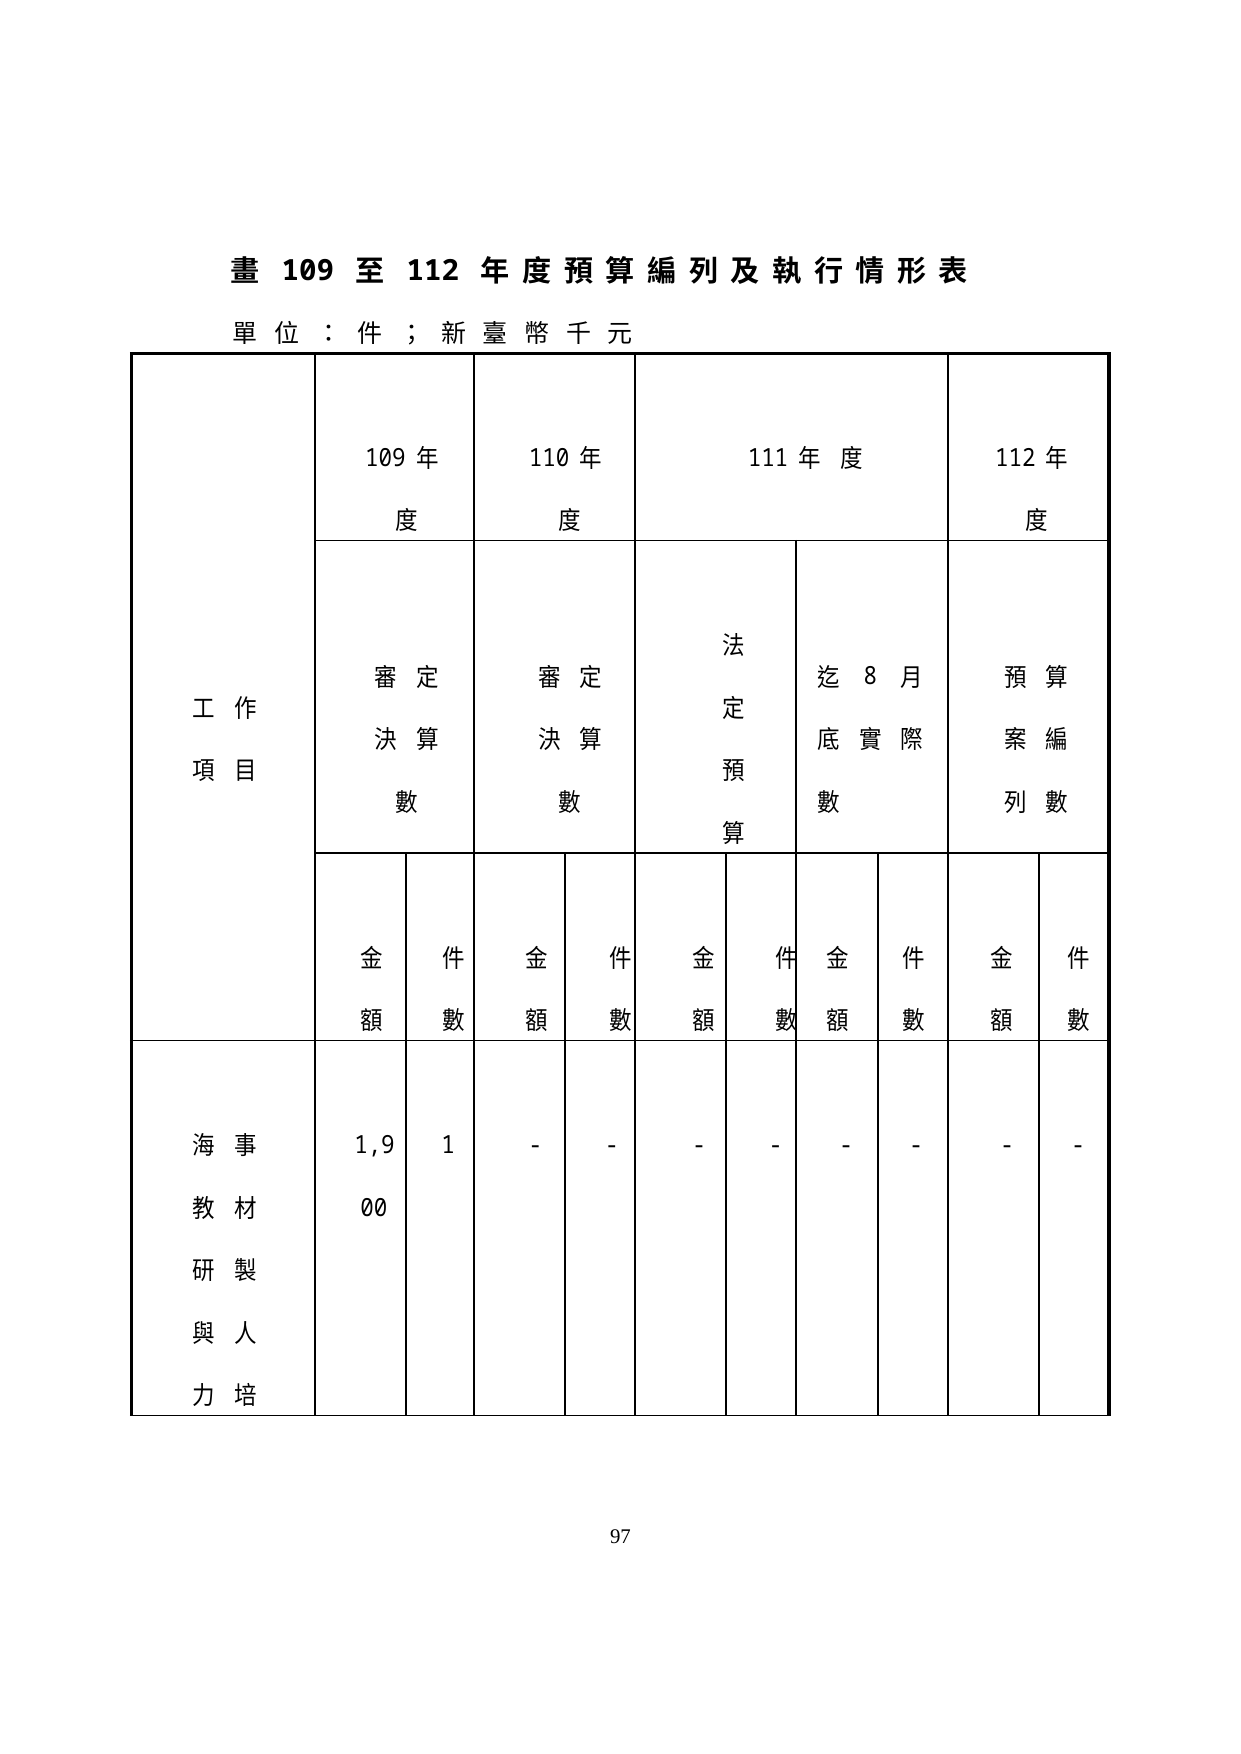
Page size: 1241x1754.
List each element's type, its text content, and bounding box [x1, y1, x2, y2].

table_cell 1 [407, 1041, 473, 1415]
table_cell 法 定 預 算 [636, 541, 795, 852]
text 畫109至112年度預算編列及執行情形表 單位：件；新臺幣千元 [147, 227, 1108, 352]
table_cell - [797, 1041, 877, 1415]
table_cell 件數 [879, 854, 947, 1040]
table_cell - [566, 1041, 634, 1415]
table_cell 審定決算數 [475, 541, 634, 852]
table_cell 金額 [636, 854, 725, 1040]
table_cell - [1040, 1041, 1107, 1415]
table_cell 件數 [566, 854, 634, 1040]
table_cell 海事教材研製與人力培 [133, 1041, 314, 1415]
table_cell 金額 [475, 854, 564, 1040]
table_cell 金額 [316, 854, 405, 1040]
table_cell - [879, 1041, 947, 1415]
table_header 工作項目 [133, 355, 314, 1040]
table_header 111年度 [636, 355, 947, 540]
table_cell 件數 [1040, 854, 1107, 1040]
table_cell 1,900 [316, 1041, 405, 1415]
table_cell 迄8月底實際數 [797, 541, 947, 852]
table_cell - [727, 1041, 795, 1415]
table_header 109年度 [316, 355, 473, 540]
table_cell 件數 [407, 854, 473, 1040]
table_cell 審定決算數 [316, 541, 473, 852]
table_cell 件數 [727, 854, 795, 1040]
table_cell 金額 [949, 854, 1038, 1040]
table_cell - [636, 1041, 725, 1415]
table_cell - [949, 1041, 1038, 1415]
table_header 110年度 [475, 355, 634, 540]
table_header 112年度 [949, 355, 1107, 540]
table_cell 金額 [797, 854, 877, 1040]
table_cell 預算案編列數 [949, 541, 1107, 852]
table_cell - [475, 1041, 564, 1415]
